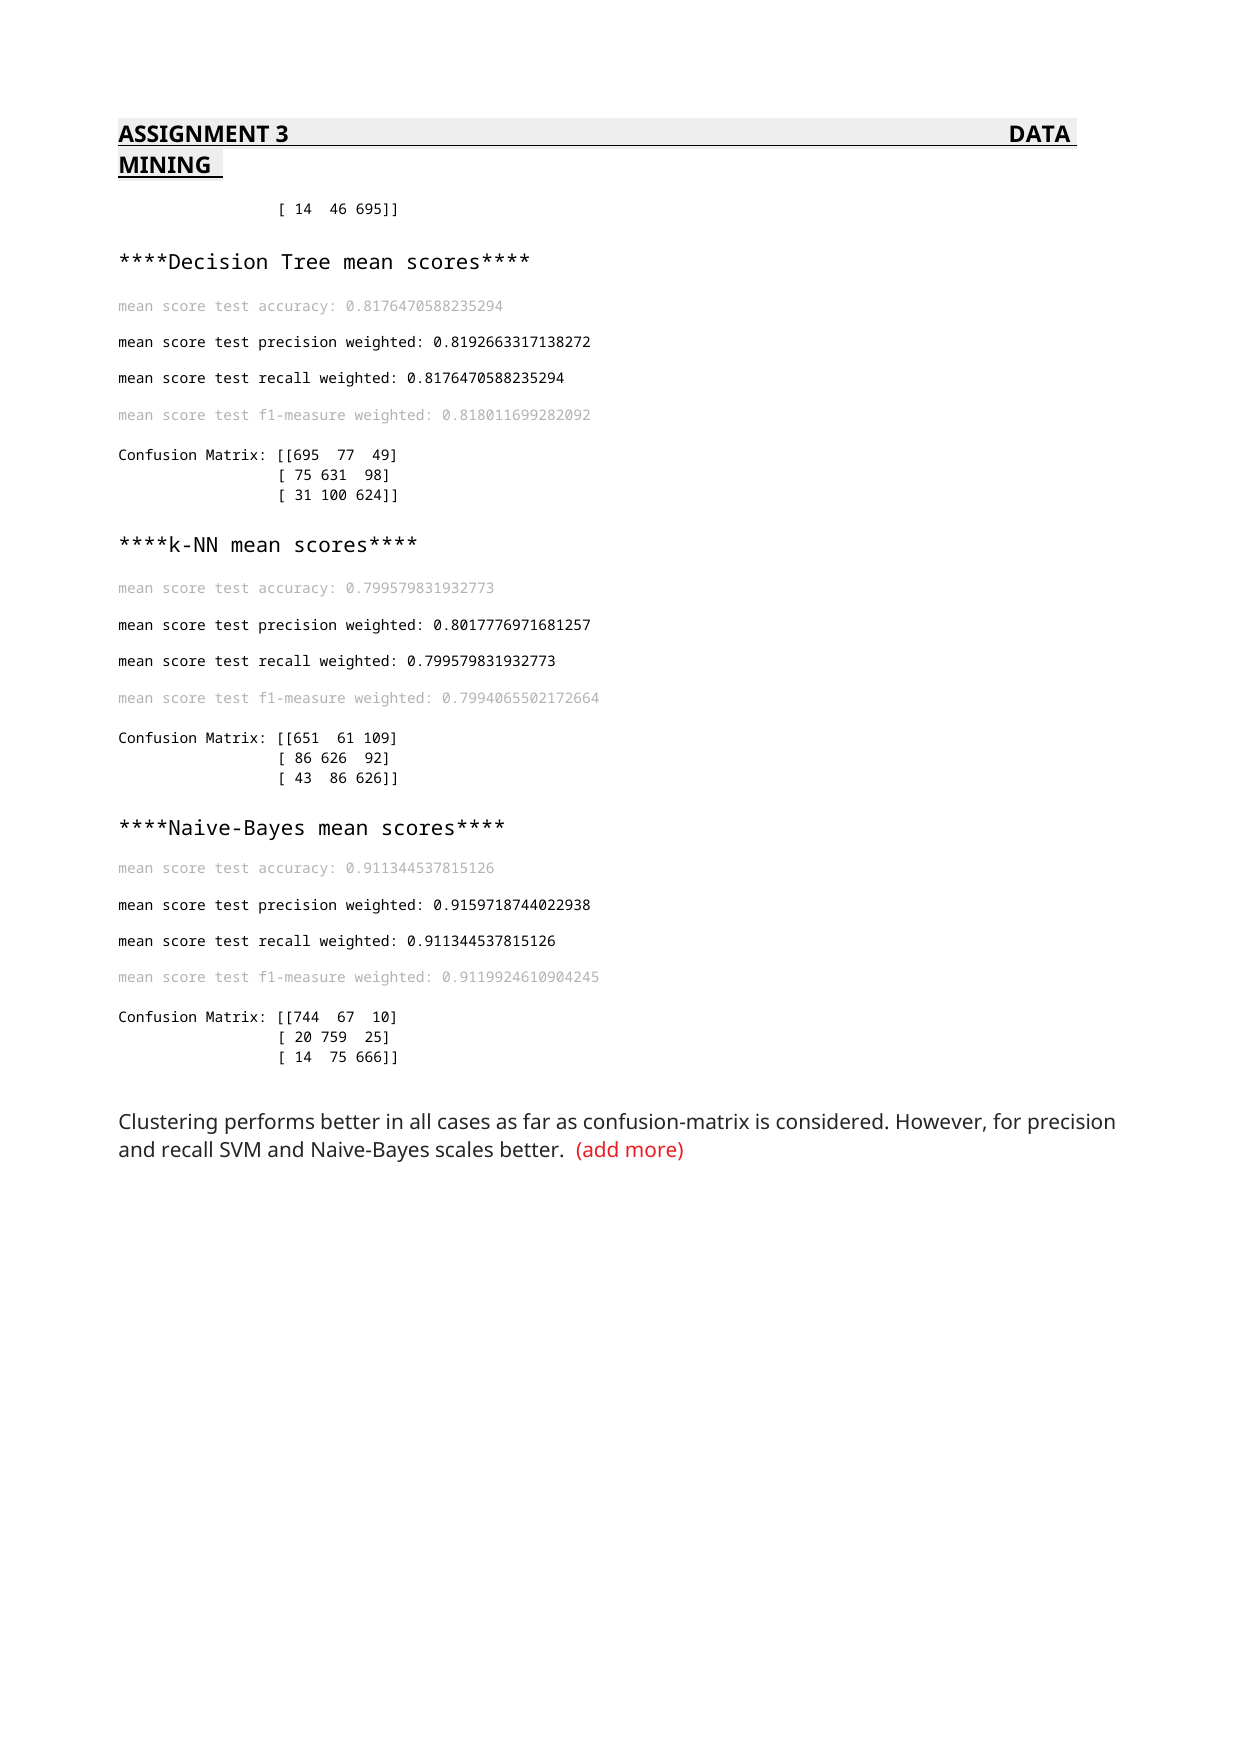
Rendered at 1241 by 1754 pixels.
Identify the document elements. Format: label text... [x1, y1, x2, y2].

text mean score test precision weighted: 0.9159718744022938 [118, 894, 1122, 914]
text mean score test f1-measure weighted: 0.818011699282092 [118, 405, 1122, 425]
text mean score test f1-measure weighted: 0.9119924610904245 [118, 967, 1122, 987]
text ****k-NN mean scores**** [118, 530, 1122, 558]
text mean score test accuracy: 0.911344537815126 [118, 858, 1122, 878]
text [ 14 75 666]] [118, 1047, 1122, 1067]
text [ 43 86 626]] [118, 767, 1122, 787]
text mean score test f1-measure weighted: 0.7994065502172664 [118, 688, 1122, 708]
text [ 20 759 25] [118, 1027, 1122, 1047]
text mean score test recall weighted: 0.8176470588235294 [118, 368, 1122, 388]
text ****Naive-Bayes mean scores**** [118, 813, 1122, 841]
text [ 31 100 624]] [118, 484, 1122, 504]
text mean score test accuracy: 0.8176470588235294 [118, 295, 1122, 315]
text Clustering performs better in all cases as far as confusion-matrix is considered. However, for precision and recall SVM and Naive-Bayes scales better. (add more) [118, 1107, 1122, 1164]
text Confusion Matrix: [[651 61 109] [118, 727, 1122, 747]
text [ 86 626 92] [118, 747, 1122, 767]
text Confusion Matrix: [[695 77 49] [118, 444, 1122, 464]
text [ 14 46 695]] [118, 199, 1122, 219]
text mean score test precision weighted: 0.8192663317138272 [118, 332, 1122, 352]
text mean score test recall weighted: 0.911344537815126 [118, 931, 1122, 951]
text [ 75 631 98] [118, 464, 1122, 484]
text mean score test recall weighted: 0.799579831932773 [118, 651, 1122, 671]
text mean score test accuracy: 0.799579831932773 [118, 578, 1122, 598]
text ****Decision Tree mean scores**** [118, 247, 1122, 276]
text Confusion Matrix: [[744 67 10] [118, 1007, 1122, 1027]
text mean score test precision weighted: 0.8017776971681257 [118, 615, 1122, 635]
